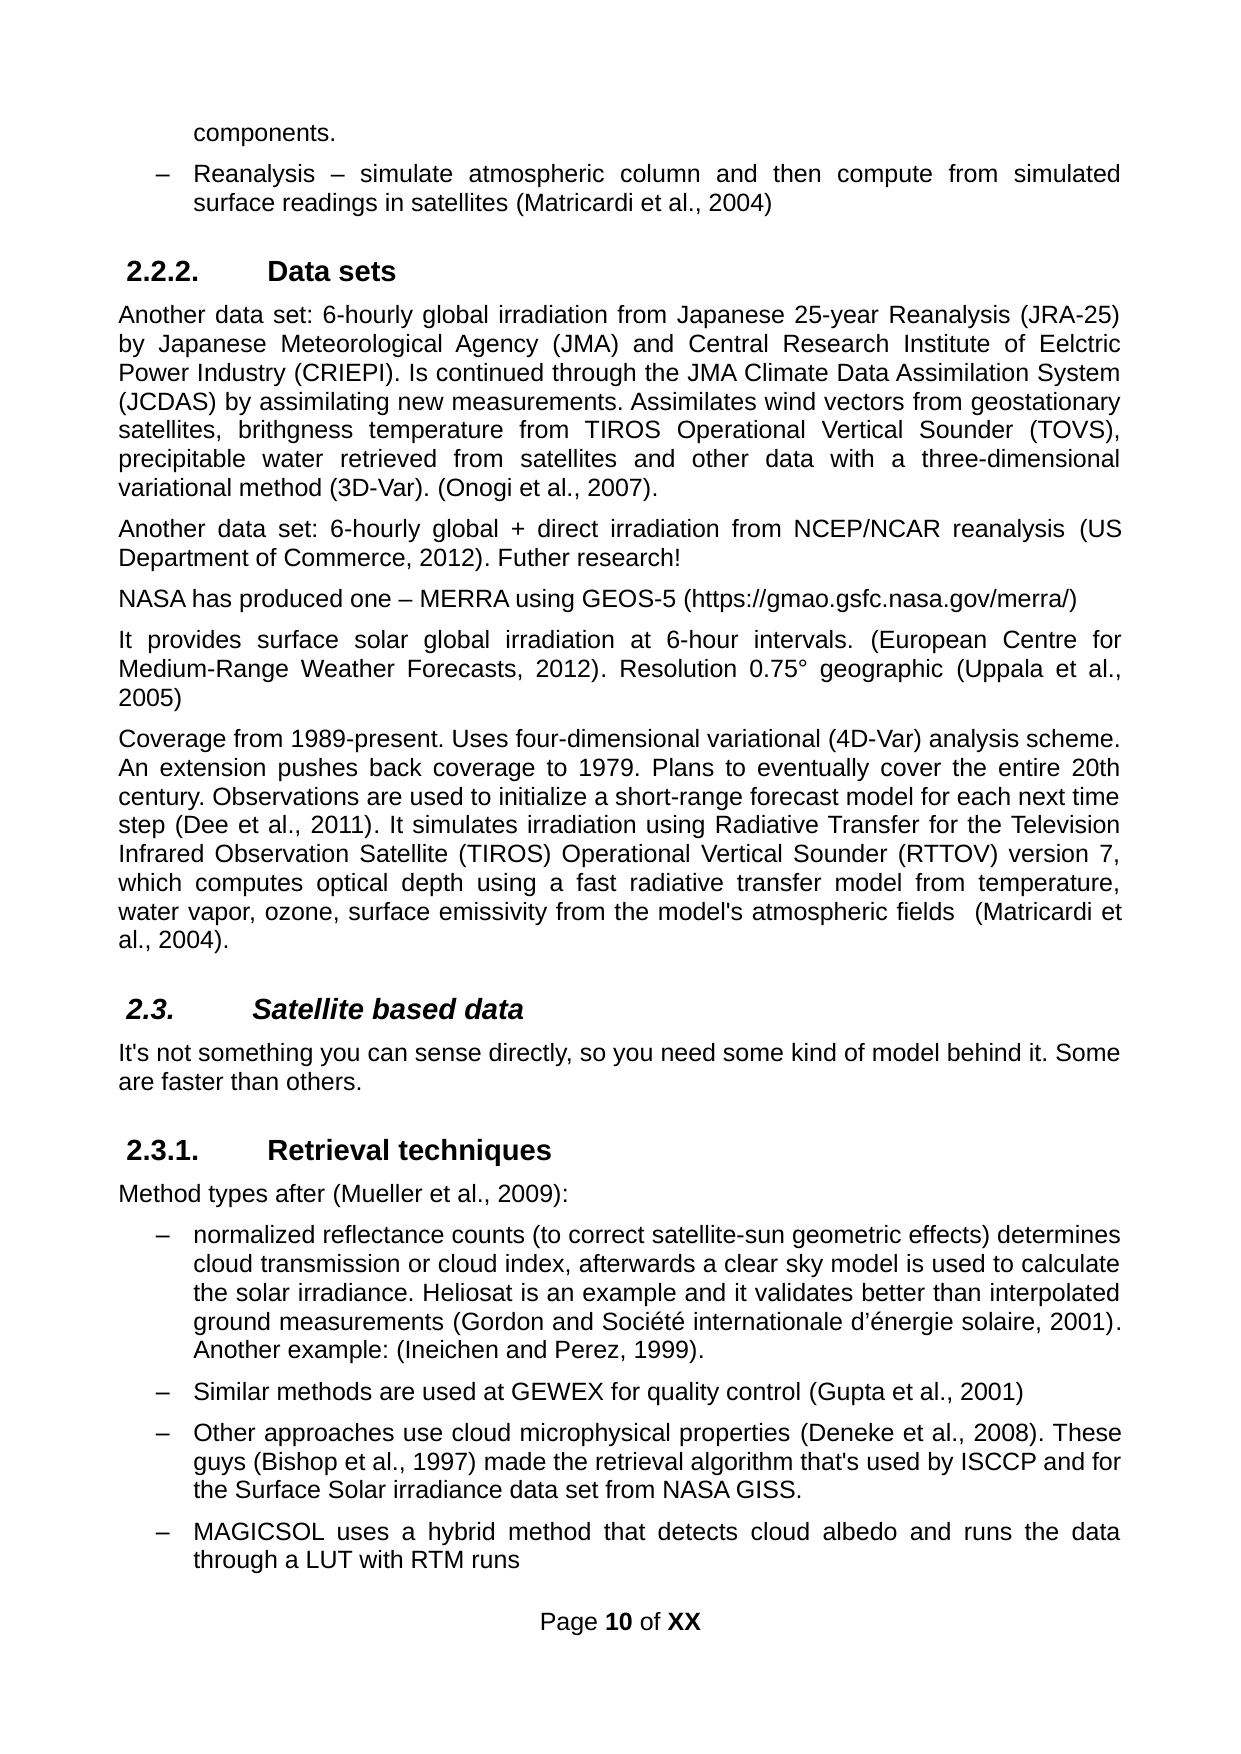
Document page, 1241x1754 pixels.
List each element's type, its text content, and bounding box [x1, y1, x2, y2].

list Similar methods are used at GEWEX for quality control (Gupta et al., 2001) [156, 1376, 1122, 1405]
text Another data set: 6-hourly global + direct irradiation from NCEP/NCAR reanalysis (US Department of Commerce, 2012). Futher research! [118, 514, 1122, 572]
text Another data set: 6-hourly global irradiation from Japanese 25-year Reanalysis (JRA-25) by Japanese Meteorological Agency (JMA) and Central Research Institute of Eelctric Power Industry (CRIEPI). Is continued through the JMA Climate Data Assimilation System (JCDAS) by assimilating new measurements. Assimilates wind vectors from geostationary satellites, brithgness temperature from TIROS Operational Vertical Sounder (TOVS), precipitable water retrieved from satellites and other data with a three-dimensional variational method (3D-Var). (Onogi et al., 2007). [118, 301, 1122, 502]
list components. [156, 118, 1122, 147]
text It's not something you can sense directly, so you need some kind of model behind it. Some are faster than others. [118, 1038, 1122, 1095]
text Coverage from 1989-present. Uses four-dimensional variational (4D-Var) analysis scheme. An extension pushes back coverage to 1979. Plans to eventually cover the entire 20th century. Observations are used to initialize a short-range forecast model for each next time step (Dee et al., 2011). It simulates irradiation using Radiative Transfer for the Television Infrared Observation Satellite (TIROS) Operational Vertical Sounder (RTTOV) version 7, which computes optical depth using a fast radiative transfer model from temperature, water vapor, ozone, surface emissivity from the model's atmospheric fields (Matricardi et al., 2004). [118, 724, 1122, 954]
subtitle Satellite based data [118, 992, 1122, 1025]
list normalized reflectance counts (to correct satellite-sun geometric effects) determines cloud transmission or cloud index, afterwards a clear sky model is used to calculate the solar irradiance. Heliosat is an example and it validates better than interpolated ground measurements (Gordon and Société internationale d’énergie solaire, 2001). Another example: (Ineichen and Perez, 1999). [156, 1220, 1122, 1364]
list MAGICSOL uses a hybrid method that detects cloud albedo and runs the data through a LUT with RTM runs [156, 1517, 1122, 1574]
text Method types after (Mueller et al., 2009): [118, 1179, 1122, 1208]
text It provides surface solar global irradiation at 6-hour intervals. (European Centre for Medium-Range Weather Forecasts, 2012). Resolution 0.75° geographic (Uppala et al., 2005) [118, 626, 1122, 712]
subtitle Data sets [118, 254, 1122, 288]
list Reanalysis – simulate atmospheric column and then compute from simulated surface readings in satellites (Matricardi et al., 2004) [156, 159, 1122, 217]
list Other approaches use cloud microphysical properties (Deneke et al., 2008). These guys (Bishop et al., 1997) made the retrieval algorithm that's used by ISCCP and for the Surface Solar irradiance data set from NASA GISS. [156, 1418, 1122, 1504]
text NASA has produced one – MERRA using GEOS-5 (https://gmao.gsfc.nasa.gov/merra/) [118, 584, 1122, 613]
subtitle Retrieval techniques [118, 1133, 1122, 1166]
